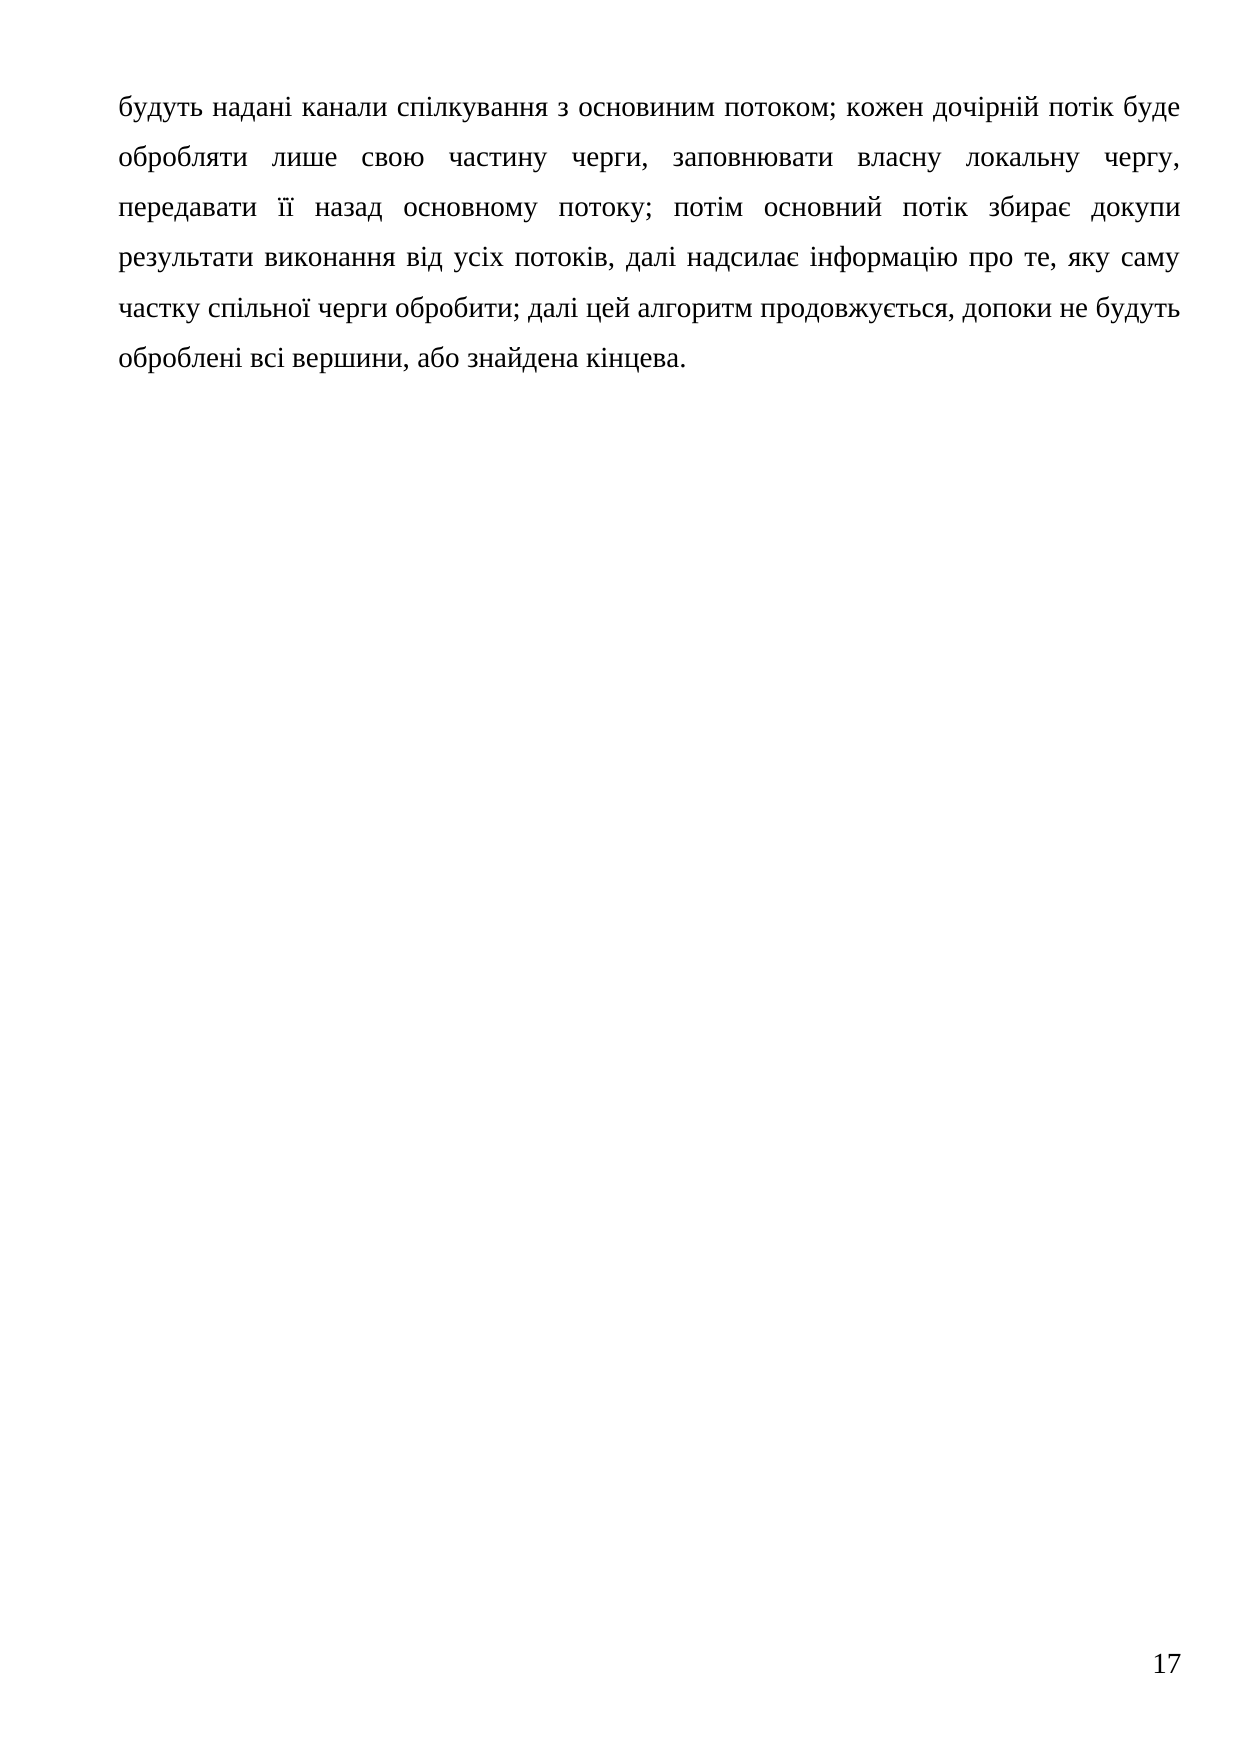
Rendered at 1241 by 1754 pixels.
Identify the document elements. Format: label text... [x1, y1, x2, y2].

text будуть надані канали спілкування з основиним потоком; кожен дочірній потік буде обробляти лише свою частину черги, заповнювати власну локальну чергу, передавати її назад основному потоку; потім основний потік збирає докупи результати виконання від усіх потоків, далі надсилає інформацію про те, яку саму частку спільної черги обробити; далі цей алгоритм продовжується, допоки не будуть оброблені всі вершини, або знайдена кінцева. [118, 89, 1181, 374]
